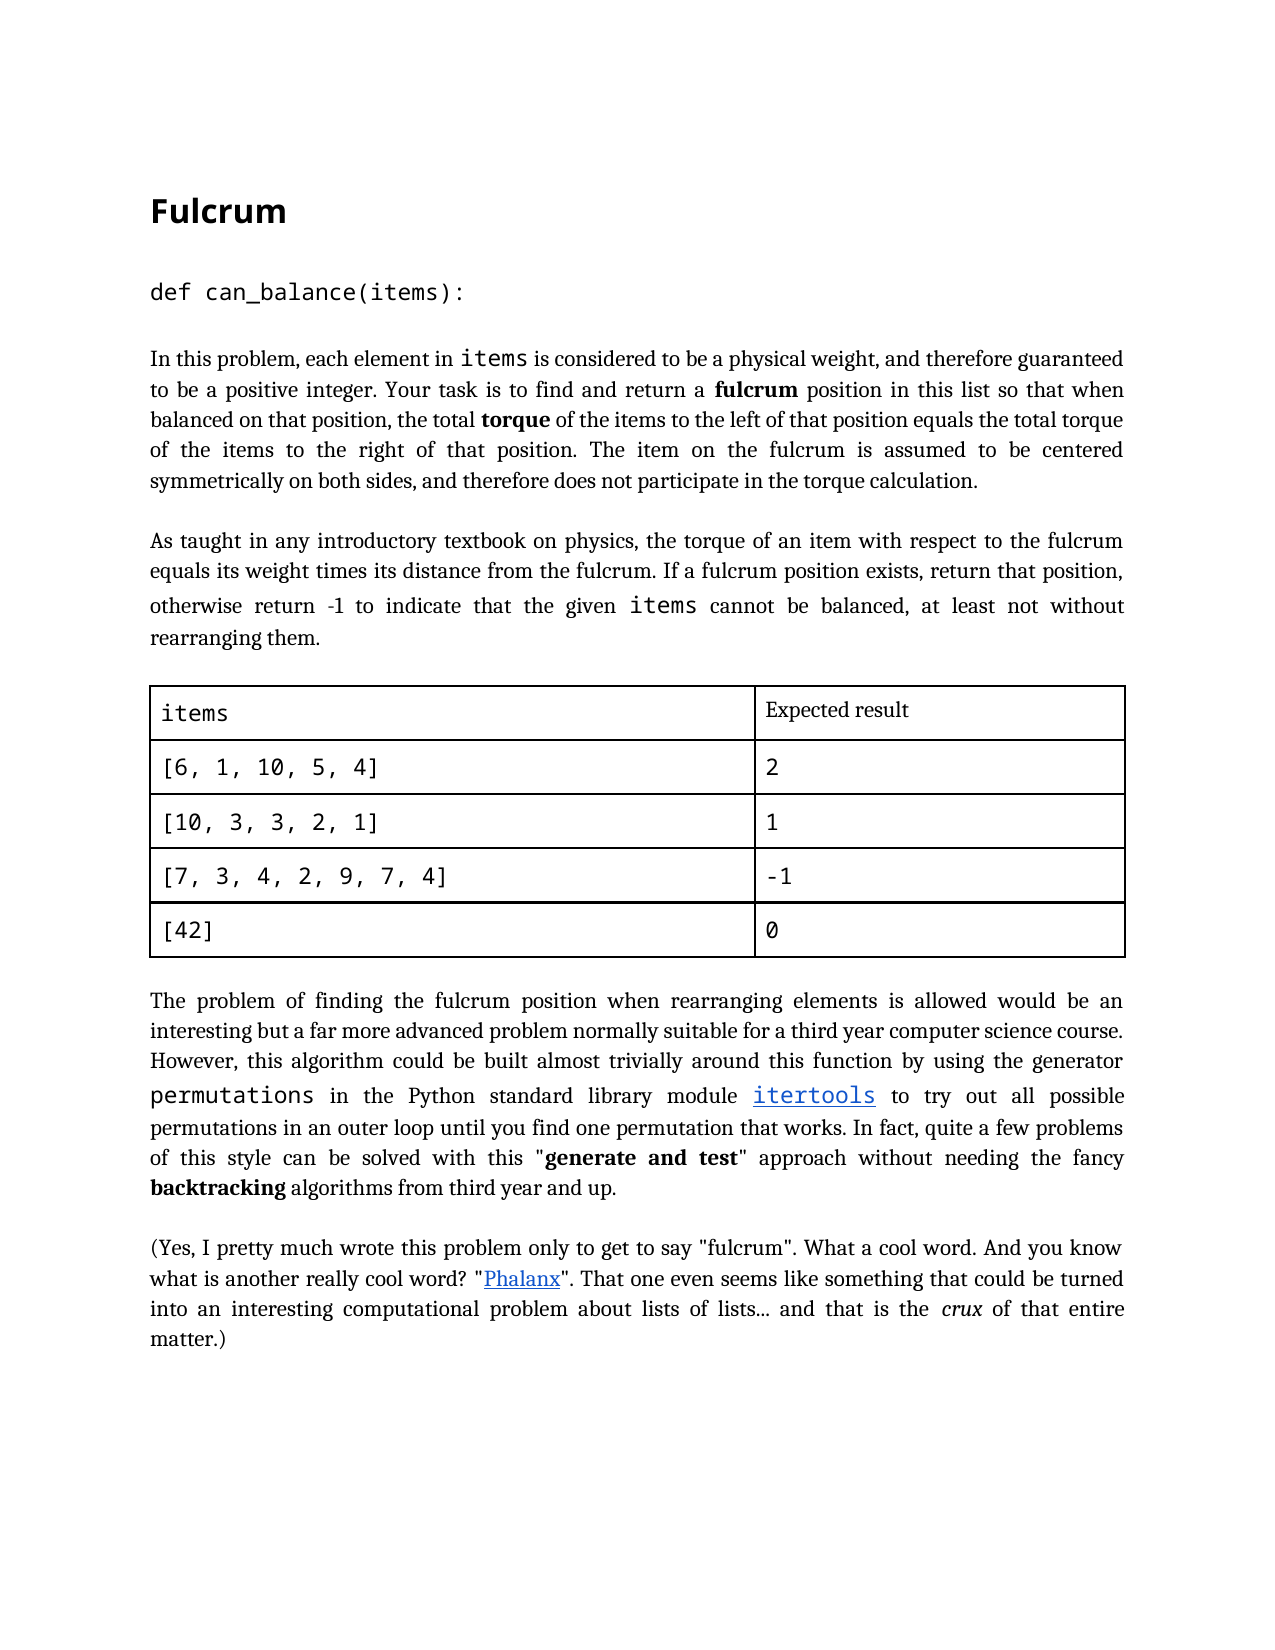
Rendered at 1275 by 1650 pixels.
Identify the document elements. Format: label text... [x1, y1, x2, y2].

text (Yes, I pretty much wrote this problem only to get to say "fulcrum". What a cool word. And you know what is another really cool word? "Phalanx". That one even seems like something that could be turned into an interesting computational problem about lists of lists... and that is the crux of that entire matter.) [150, 1235, 1125, 1352]
subtitle Fulcrum [150, 187, 1125, 233]
table_header Expected result [756, 687, 1124, 739]
table_cell -1 [756, 849, 1124, 901]
table_cell [7, 3, 4, 2, 9, 7, 4] [151, 849, 754, 901]
table_header items [151, 687, 754, 739]
table_cell 0 [756, 904, 1124, 956]
text In this problem, each element in items is considered to be a physical weight, and therefore guaranteed to be a positive integer. Your task is to find and return a fulcrum position in this list so that when balanced on that position, the total torque of the items to the left of that position equals the total torque of the items to the right of that position. The item on the fulcrum is assumed to be centered symmetrically on both sides, and therefore does not participate in the torque calculation. [150, 342, 1125, 494]
text The problem of finding the fulcrum position when rearranging elements is allowed would be an interesting but a far more advanced problem normally suitable for a third year computer science course. However, this algorithm could be built almost trivially around this function by using the generator permutations in the Python standard library module itertools to try out all possible permutations in an outer loop until you find one permutation that works. In fact, quite a few problems of this style can be solved with this "generate and test" approach without needing the fancy backtracking algorithms from third year and up. [150, 988, 1125, 1201]
table_cell [42] [151, 904, 754, 956]
table_cell 2 [756, 741, 1124, 793]
table_cell [6, 1, 10, 5, 4] [151, 741, 754, 793]
table_cell 1 [756, 795, 1124, 847]
table_cell [10, 3, 3, 2, 1] [151, 795, 754, 847]
text def can_balance(items): [150, 276, 1125, 307]
text As taught in any introductory textbook on physics, the torque of an item with respect to the fulcrum equals its weight times its distance from the fulcrum. If a fulcrum position exists, return that position, otherwise return -1 to indicate that the given items cannot be balanced, at least not without rearranging them. [150, 528, 1125, 651]
